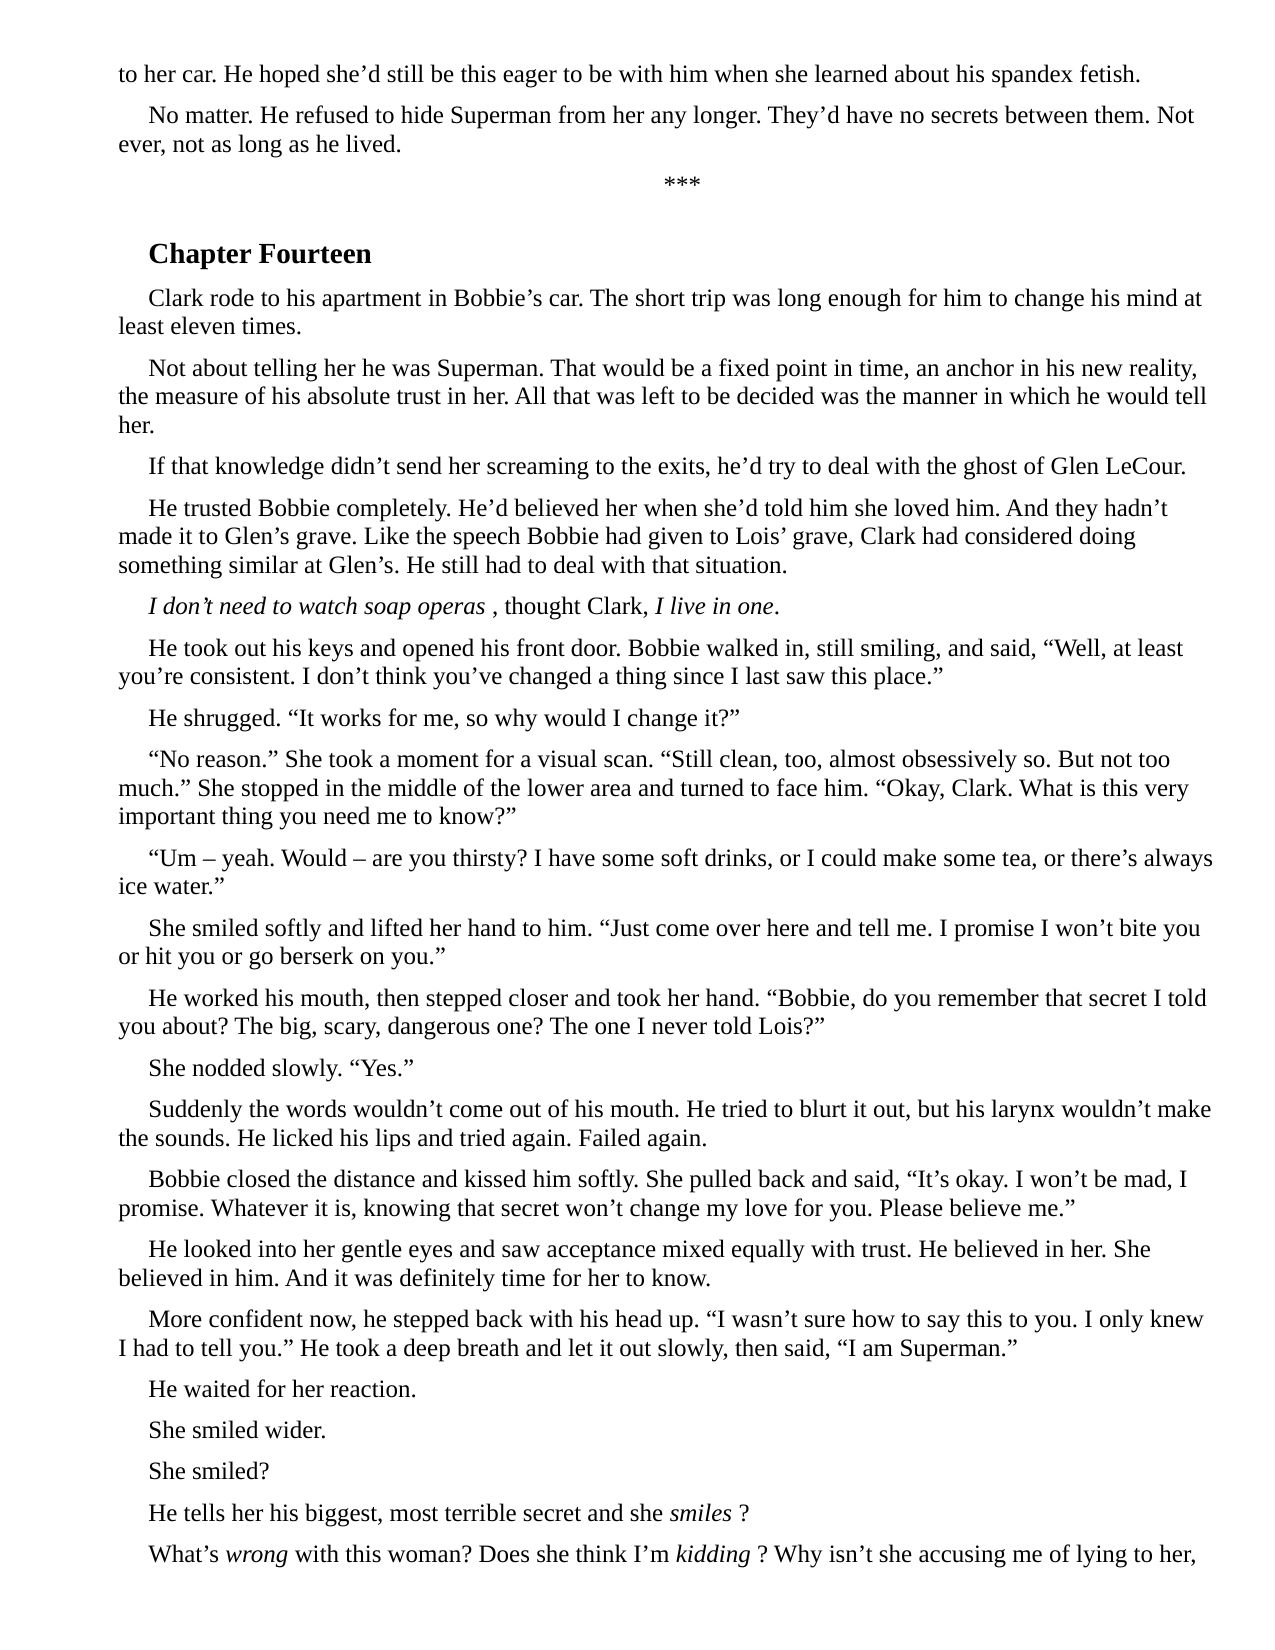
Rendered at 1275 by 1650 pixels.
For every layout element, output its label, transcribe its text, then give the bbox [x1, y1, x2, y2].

text He waited for her reaction. [118, 1374, 1216, 1403]
text He looked into her gentle eyes and saw acceptance mixed equally with trust. He believed in her. She believed in him. And it was definitely time for her to know. [118, 1234, 1216, 1291]
text He took out his keys and opened his front door. Bobbie walked in, still smiling, and said, “Well, at least you’re consistent. I don’t think you’ve changed a thing since I last saw this place.” [118, 633, 1216, 690]
text Bobbie closed the distance and kissed him softly. She pulled back and said, “It’s okay. I won’t be mad, I promise. Whatever it is, knowing that secret won’t change my love for you. Please believe me.” [118, 1164, 1216, 1221]
text Suddenly the words wouldn’t come out of his mouth. He tried to blurt it out, but his larynx wouldn’t make the sounds. He licked his lips and tried again. Failed again. [118, 1094, 1216, 1151]
text He shrugged. “It works for me, so why would I change it?” [118, 703, 1216, 731]
text She nodded slowly. “Yes.” [118, 1053, 1216, 1081]
text He tells her his biggest, most terrible secret and she smiles ? [118, 1498, 1216, 1526]
subtitle Chapter Fourteen [118, 237, 1216, 270]
text to her car. He hoped she’d still be this eager to be with him when she learned about his spandex fetish. [118, 59, 1216, 88]
text She smiled? [118, 1456, 1216, 1485]
text He worked his mouth, then stepped closer and took her hand. “Bobbie, do you remember that secret I told you about? The big, scary, dangerous one? The one I never told Lois?” [118, 983, 1216, 1040]
text If that knowledge didn’t send her screaming to the exits, he’d try to deal with the ghost of Glen LeCour. [118, 451, 1216, 480]
text More confident now, he stepped back with his head up. “I wasn’t sure how to say this to you. I only knew I had to tell you.” He took a deep breath and let it out slowly, then said, “I am Superman.” [118, 1304, 1216, 1361]
text He trusted Bobbie completely. He’d believed her when she’d told him she loved him. And they hadn’t made it to Glen’s grave. Like the speech Bobbie had given to Lois’ grave, Clark had considered doing something similar at Glen’s. He still had to deal with that situation. [118, 493, 1216, 579]
text “Um – yeah. Would – are you thirsty? I have some soft drinks, or I could make some tea, or there’s always ice water.” [118, 843, 1216, 900]
text No matter. He refused to hide Superman from her any longer. They’d have no secrets between them. Not ever, not as long as he lived. [118, 100, 1216, 158]
text Not about telling her he was Superman. That would be a fixed point in time, an anchor in his new reality, the measure of his absolute trust in her. All that was left to be decided was the manner in which he would tell her. [118, 353, 1216, 439]
text “No reason.” She took a moment for a visual scan. “Still clean, too, almost obsessively so. But not too much.” She stopped in the middle of the lower area and turned to face him. “Okay, Clark. What is this very important thing you need me to know?” [118, 744, 1216, 830]
text What’s wrong with this woman? Does she think I’m kidding ? Why isn’t she accusing me of lying to her, [118, 1539, 1216, 1568]
text She smiled softly and lifted her hand to him. “Just come over here and tell me. I promise I won’t bite you or hit you or go berserk on you.” [118, 913, 1216, 970]
text *** [118, 170, 1216, 199]
text She smiled wider. [118, 1415, 1216, 1444]
text Clark rode to his apartment in Bobbie’s car. The short trip was long enough for him to change his mind at least eleven times. [118, 283, 1216, 340]
text I don’t need to watch soap operas , thought Clark, I live in one. [118, 591, 1216, 620]
